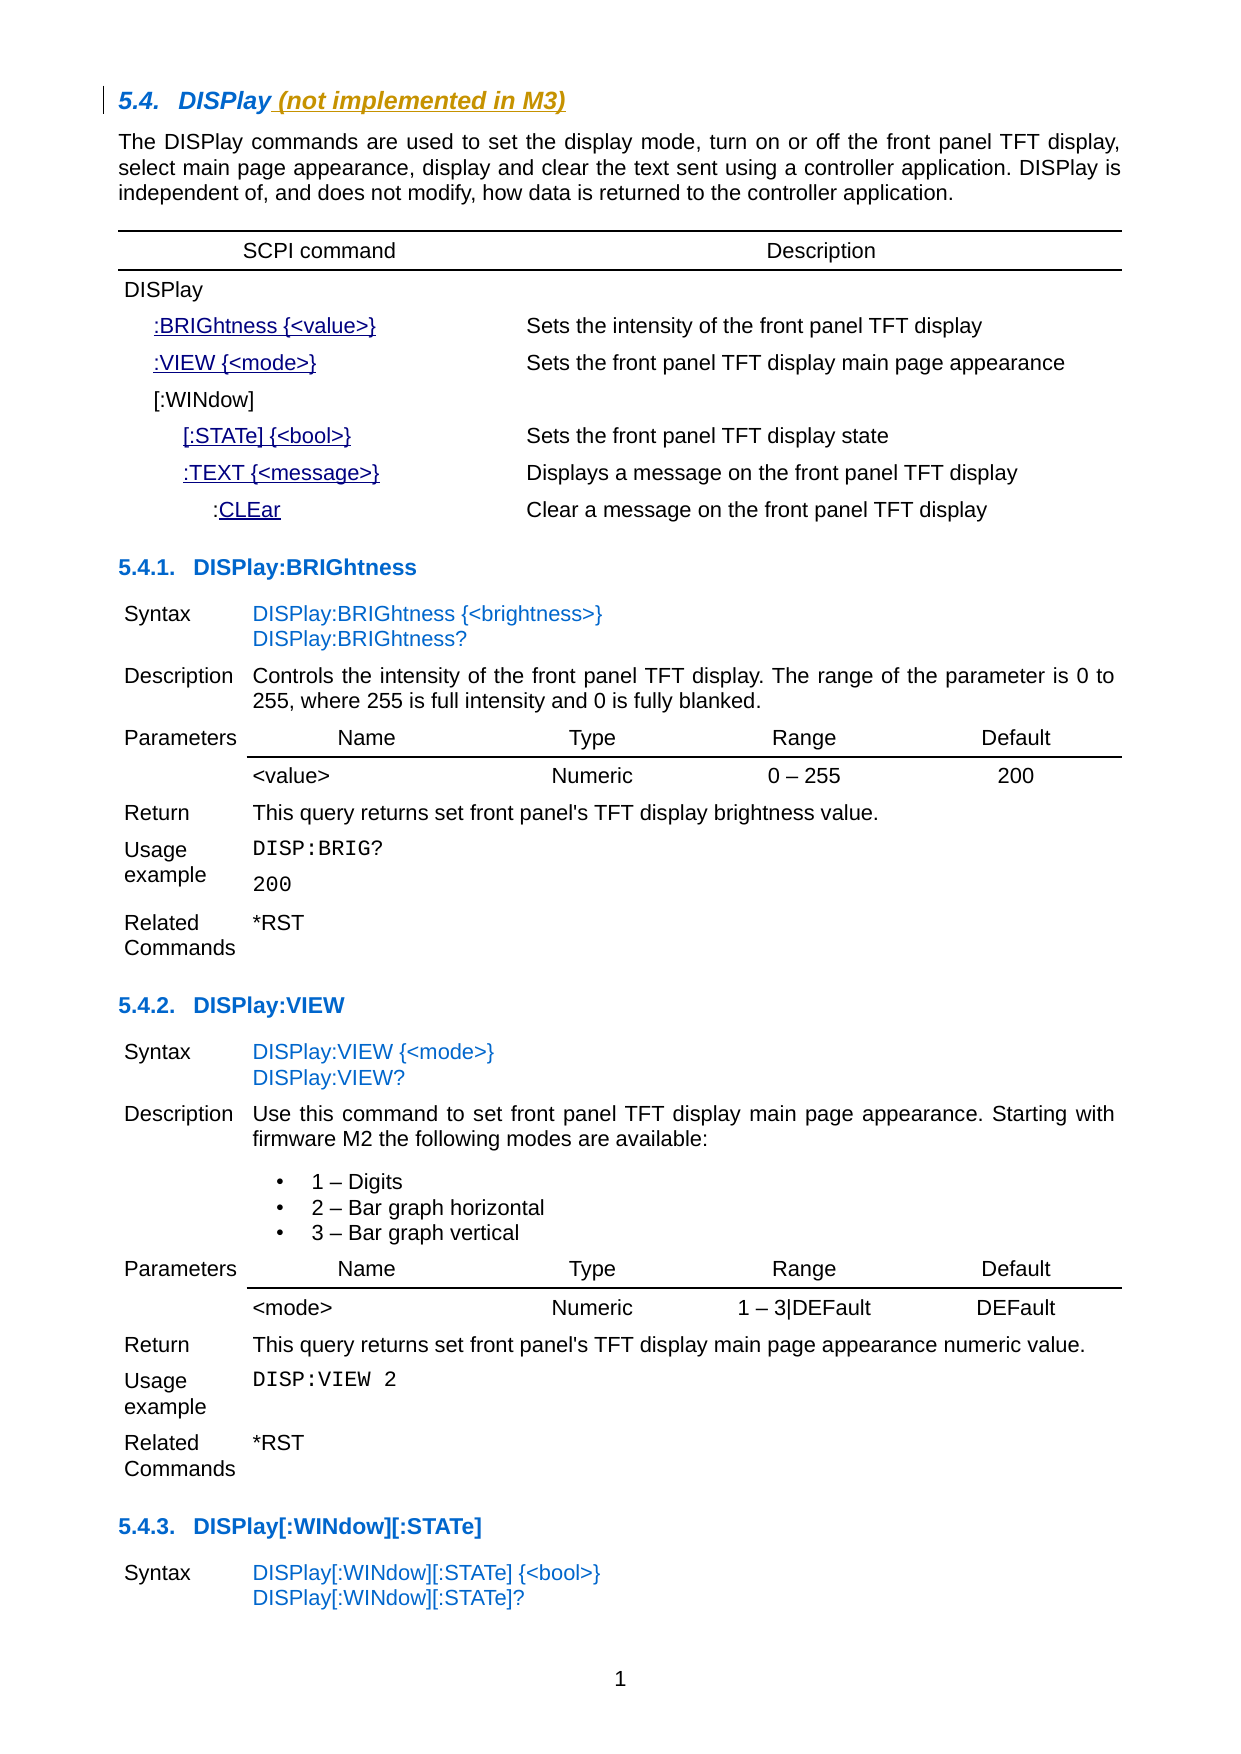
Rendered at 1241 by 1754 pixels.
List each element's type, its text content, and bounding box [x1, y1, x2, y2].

table_cell [521, 271, 1122, 307]
table_cell :VIEW {<mode>} [118, 344, 521, 381]
table_cell 200 [910, 758, 1122, 794]
table_cell DISPlay [118, 271, 521, 307]
table_cell Sets the front panel TFT display state [521, 418, 1122, 454]
table_cell Default [910, 719, 1122, 756]
table_cell Usage example [118, 1363, 247, 1424]
table_cell <mode> [247, 1289, 486, 1326]
table_cell DISP:VIEW 2 [247, 1363, 1122, 1424]
subtitle DISPlay (not implemented in M3) [118, 86, 1122, 114]
table_cell Parameters [118, 719, 247, 794]
table_cell [:STATe] {<bool>} [118, 418, 521, 454]
table_cell Parameters [118, 1251, 247, 1326]
table_cell *RST [247, 904, 1122, 966]
table_cell :CLEar [118, 491, 521, 527]
table_header DISPlay[:WINdow][:STATe] {<bool>} DISPlay[:WINdow][:STATe]? [247, 1554, 1122, 1616]
table_cell :TEXT {<message>} [118, 454, 521, 491]
table_cell Return [118, 1326, 247, 1363]
table_cell Type [486, 1251, 698, 1287]
table_cell Sets the front panel TFT display main page appearance [521, 344, 1122, 381]
table_cell Numeric [486, 1289, 698, 1326]
table_header SCPI command [118, 232, 521, 269]
table_cell 0 – 255 [698, 758, 910, 794]
table_cell Numeric [486, 758, 698, 794]
table_cell Displays a message on the front panel TFT display [521, 454, 1122, 491]
text The DISPlay commands are used to set the display mode, turn on or off the front panel TFT display, select main page appearance, display and clear the text sent using a controller application. DISPlay is independent of, and does not modify, how data is returned to the controller application. [118, 129, 1122, 205]
table_cell Usage example [118, 831, 247, 904]
table_cell :BRIGhtness {<value>} [118, 308, 521, 344]
subtitle DISPlay:VIEW [118, 992, 1122, 1019]
table_cell Description [118, 657, 247, 719]
subtitle DISPlay:BRIGhtness [118, 554, 1122, 580]
table_cell Description [118, 1095, 247, 1251]
table_cell <value> [247, 758, 486, 794]
table_cell Clear a message on the front panel TFT display [521, 491, 1122, 527]
table_cell Name [247, 1251, 486, 1287]
table_cell DISP:BRIG? 200 [247, 831, 1122, 904]
table_header DISPlay:VIEW {<mode>} DISPlay:VIEW? [247, 1034, 1122, 1095]
table_cell This query returns set front panel's TFT display main page appearance numeric value. [247, 1326, 1122, 1363]
table_cell Name [247, 719, 486, 756]
table_cell [:WINdow] [118, 381, 521, 417]
subtitle DISPlay[:WINdow][:STATe] [118, 1513, 1122, 1539]
table_header Syntax [118, 1034, 247, 1095]
table_header Syntax [118, 595, 247, 657]
table_cell *RST [247, 1425, 1122, 1486]
table_cell Controls the intensity of the front panel TFT display. The range of the parameter is 0 to 255, where 255 is full intensity and 0 is fully blanked. [247, 657, 1122, 719]
table_cell Sets the intensity of the front panel TFT display [521, 308, 1122, 344]
table_cell Use this command to set front panel TFT display main page appearance. Starting with firmware M2 the following modes are available: 1 – Digits 2 – Bar graph horizontal 3 – Bar graph vertical [247, 1095, 1122, 1251]
table_cell Range [698, 719, 910, 756]
table_cell Default [910, 1251, 1122, 1287]
table_header Syntax [118, 1554, 247, 1616]
table_cell Related Commands [118, 1425, 247, 1486]
table_cell Type [486, 719, 698, 756]
table_cell Return [118, 794, 247, 831]
table_cell This query returns set front panel's TFT display brightness value. [247, 794, 1122, 831]
table_cell Related Commands [118, 904, 247, 966]
table_cell 1 – 3|DEFault [698, 1289, 910, 1326]
table_header Description [521, 232, 1122, 269]
table_cell [521, 381, 1122, 417]
table_header DISPlay:BRIGhtness {<brightness>} DISPlay:BRIGhtness? [247, 595, 1122, 657]
table_cell DEFault [910, 1289, 1122, 1326]
table_cell Range [698, 1251, 910, 1287]
